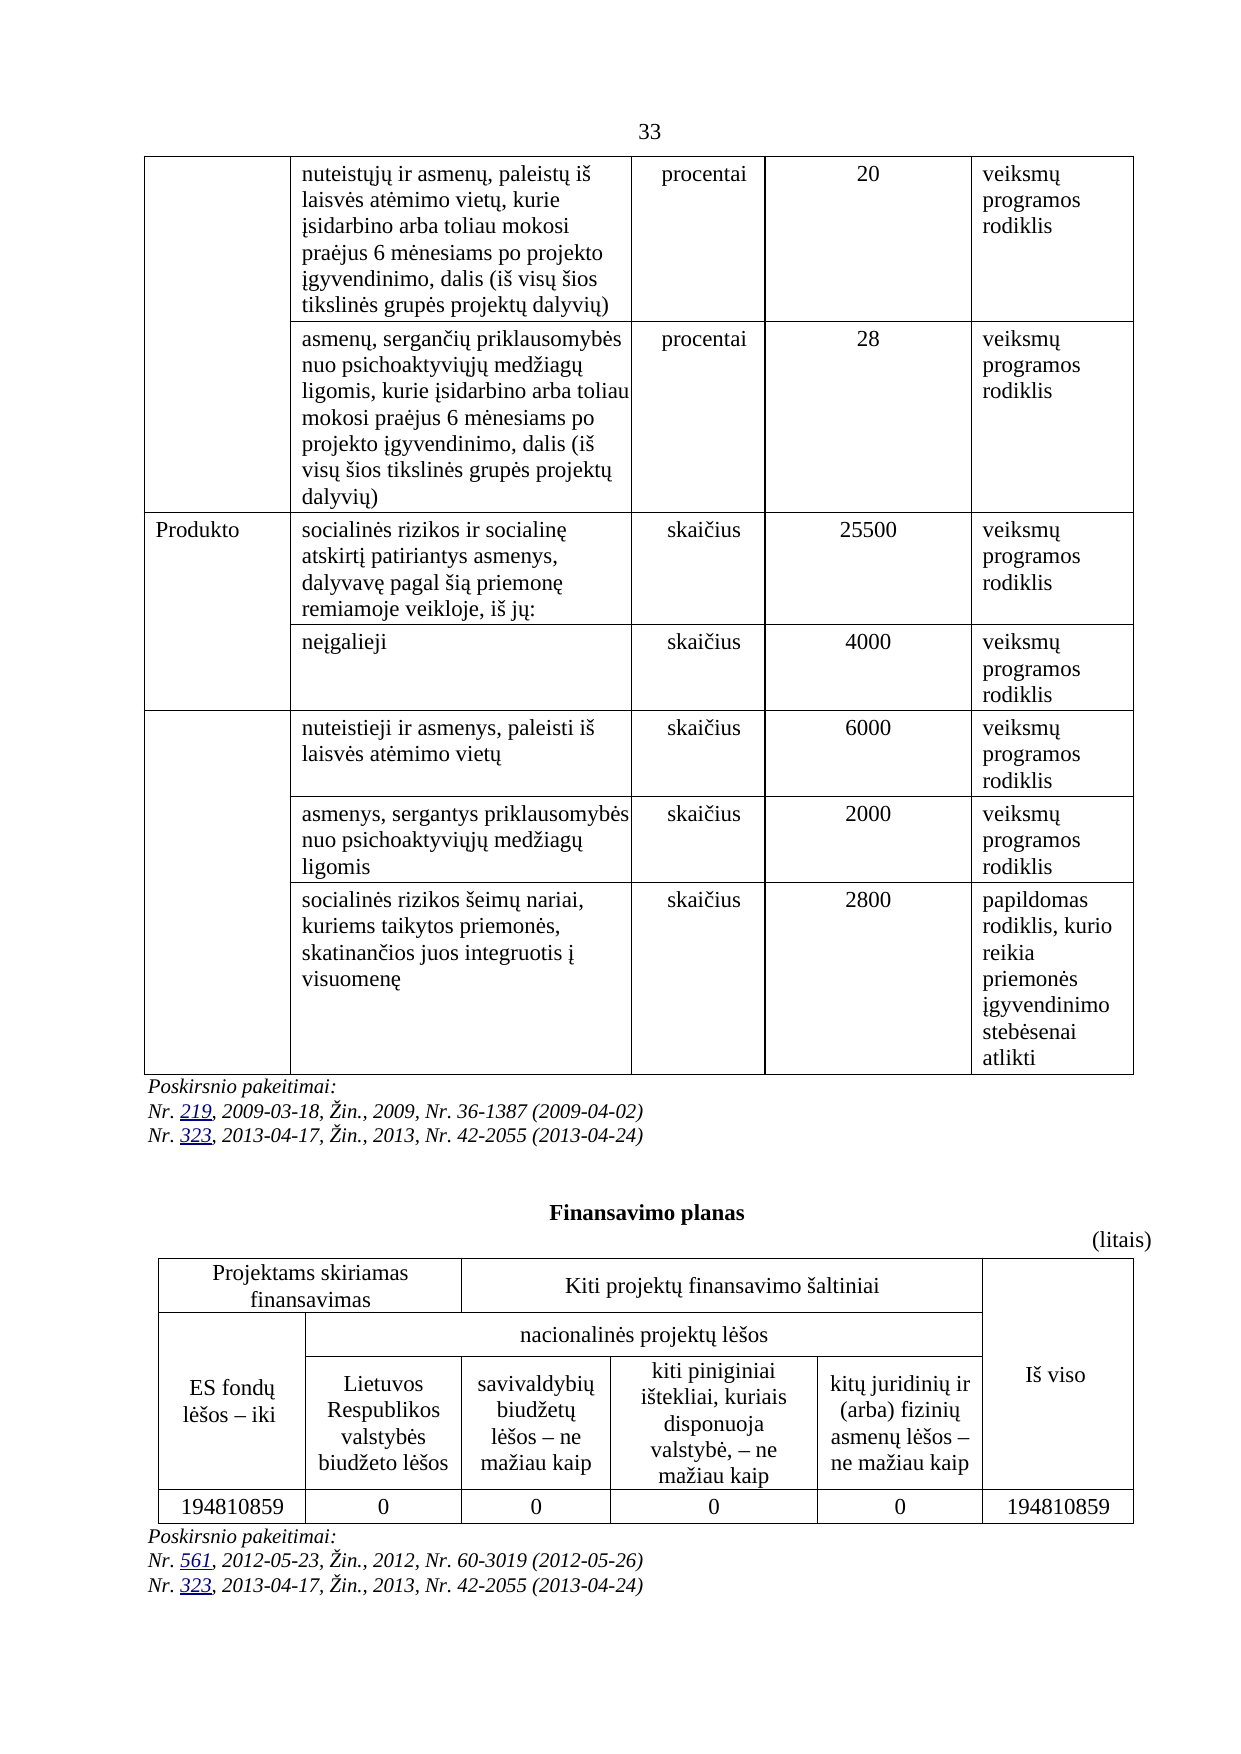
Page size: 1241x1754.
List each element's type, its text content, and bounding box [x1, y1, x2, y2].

table_cell asmenų, sergančių priklausomybės nuo psichoaktyviųjų medžiagų ligomis, kurie įsidarbino arba toliau mokosi praėjus 6 mėnesiams po projekto įgyvendinimo, dalis (iš visų šios tikslinės grupės projektų dalyvių) [291, 322, 631, 512]
table_cell skaičius [632, 711, 764, 796]
table_cell skaičius [632, 883, 764, 1073]
table_header Kiti projektų finansavimo šaltiniai [462, 1259, 982, 1312]
table_cell 4000 [766, 625, 971, 710]
table_header Iš viso [983, 1259, 1133, 1489]
table_cell 6000 [766, 711, 971, 796]
table_cell 28 [766, 322, 971, 512]
table_cell asmenys, sergantys priklausomybės nuo psichoaktyviųjų medžiagų ligomis [291, 797, 631, 882]
text Poskirsnio pakeitimai: [148, 1524, 1152, 1548]
table_cell veiksmų programos rodiklis [972, 711, 1133, 796]
table_cell savivaldybių biudžetų lėšos – ne mažiau kaip [462, 1357, 610, 1489]
text Nr. 561, 2012-05-23, Žin., 2012, Nr. 60-3019 (2012-05-26) [148, 1548, 1152, 1572]
text Nr. 219, 2009-03-18, Žin., 2009, Nr. 36-1387 (2009-04-02) [148, 1098, 1152, 1123]
table_cell ES fondų lėšos – iki [159, 1313, 305, 1489]
table_cell 25500 [766, 513, 971, 624]
table_cell 20 [766, 157, 971, 321]
table_cell nacionalinės projektų lėšos [306, 1313, 982, 1356]
table_cell procentai [632, 157, 764, 321]
table_cell 194810859 [159, 1490, 305, 1523]
table_cell veiksmų programos rodiklis [972, 625, 1133, 710]
text Nr. 323, 2013-04-17, Žin., 2013, Nr. 42-2055 (2013-04-24) [148, 1123, 1152, 1147]
table_cell skaičius [632, 625, 764, 710]
table_cell 194810859 [983, 1490, 1133, 1523]
table_cell procentai [632, 322, 764, 512]
text Poskirsnio pakeitimai: [148, 1074, 1152, 1098]
table_cell 0 [818, 1490, 982, 1523]
table_cell [145, 711, 290, 1073]
table_cell kiti piniginiai ištekliai, kuriais disponuoja valstybė, – ne mažiau kaip [611, 1357, 817, 1489]
table_cell 0 [462, 1490, 610, 1523]
table_cell skaičius [632, 513, 764, 624]
table_cell veiksmų programos rodiklis [972, 513, 1133, 624]
table_cell socialinės rizikos ir socialinę atskirtį patiriantys asmenys, dalyvavę pagal šią priemonę remiamoje veikloje, iš jų: [291, 513, 631, 624]
table_cell veiksmų programos rodiklis [972, 322, 1133, 512]
table_cell kitų juridinių ir (arba) fizinių asmenų lėšos – ne mažiau kaip [818, 1357, 982, 1489]
table_cell papildomas rodiklis, kurio reikia priemonės įgyvendinimo stebėsenai atlikti [972, 883, 1133, 1073]
table_header Projektams skiriamas finansavimas [159, 1259, 461, 1312]
table_cell Produkto [145, 513, 290, 710]
text (litais) [148, 1226, 1152, 1252]
table_cell nuteistieji ir asmenys, paleisti iš laisvės atėmimo vietų [291, 711, 631, 796]
table_cell 2800 [766, 883, 971, 1073]
text Nr. 323, 2013-04-17, Žin., 2013, Nr. 42-2055 (2013-04-24) [148, 1572, 1152, 1597]
table_cell 2000 [766, 797, 971, 882]
table_cell veiksmų programos rodiklis [972, 157, 1133, 321]
table_cell 0 [306, 1490, 461, 1523]
table_cell [145, 157, 290, 512]
table_cell 0 [611, 1490, 817, 1523]
table_cell socialinės rizikos šeimų nariai, kuriems taikytos priemonės, skatinančios juos integruotis į visuomenę [291, 883, 631, 1073]
table_cell veiksmų programos rodiklis [972, 797, 1133, 882]
table_cell nuteistųjų ir asmenų, paleistų iš laisvės atėmimo vietų, kurie įsidarbino arba toliau mokosi praėjus 6 mėnesiams po projekto įgyvendinimo, dalis (iš visų šios tikslinės grupės projektų dalyvių) [291, 157, 631, 321]
table_cell neįgalieji [291, 625, 631, 710]
table_cell Lietuvos Respublikos valstybės biudžeto lėšos [306, 1357, 461, 1489]
text Finansavimo planas [148, 1199, 1152, 1226]
table_cell skaičius [632, 797, 764, 882]
